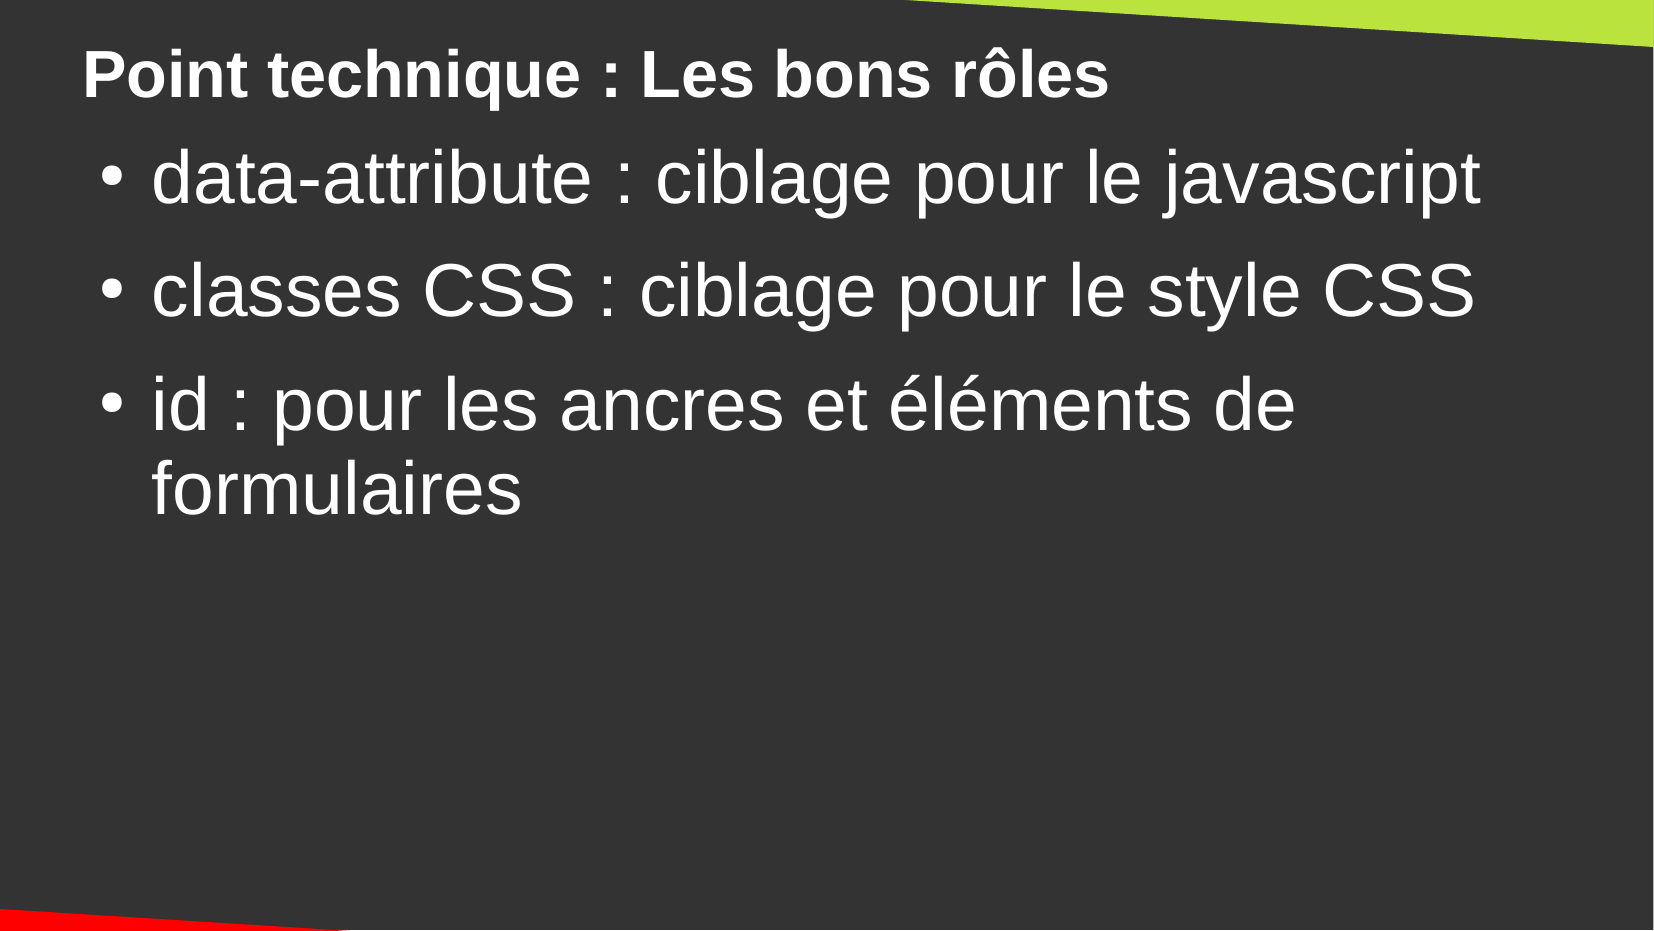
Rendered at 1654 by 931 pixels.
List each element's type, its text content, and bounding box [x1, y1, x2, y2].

text_box [0, 908, 351, 931]
title Point technique : Les bons rôles [82, 37, 1571, 114]
text_box [905, 0, 1654, 48]
list data-attribute : ciblage pour le javascript classes CSS : ciblage pour le style CSS id : pour les ancres et éléments de formulaires [80, 135, 1620, 697]
